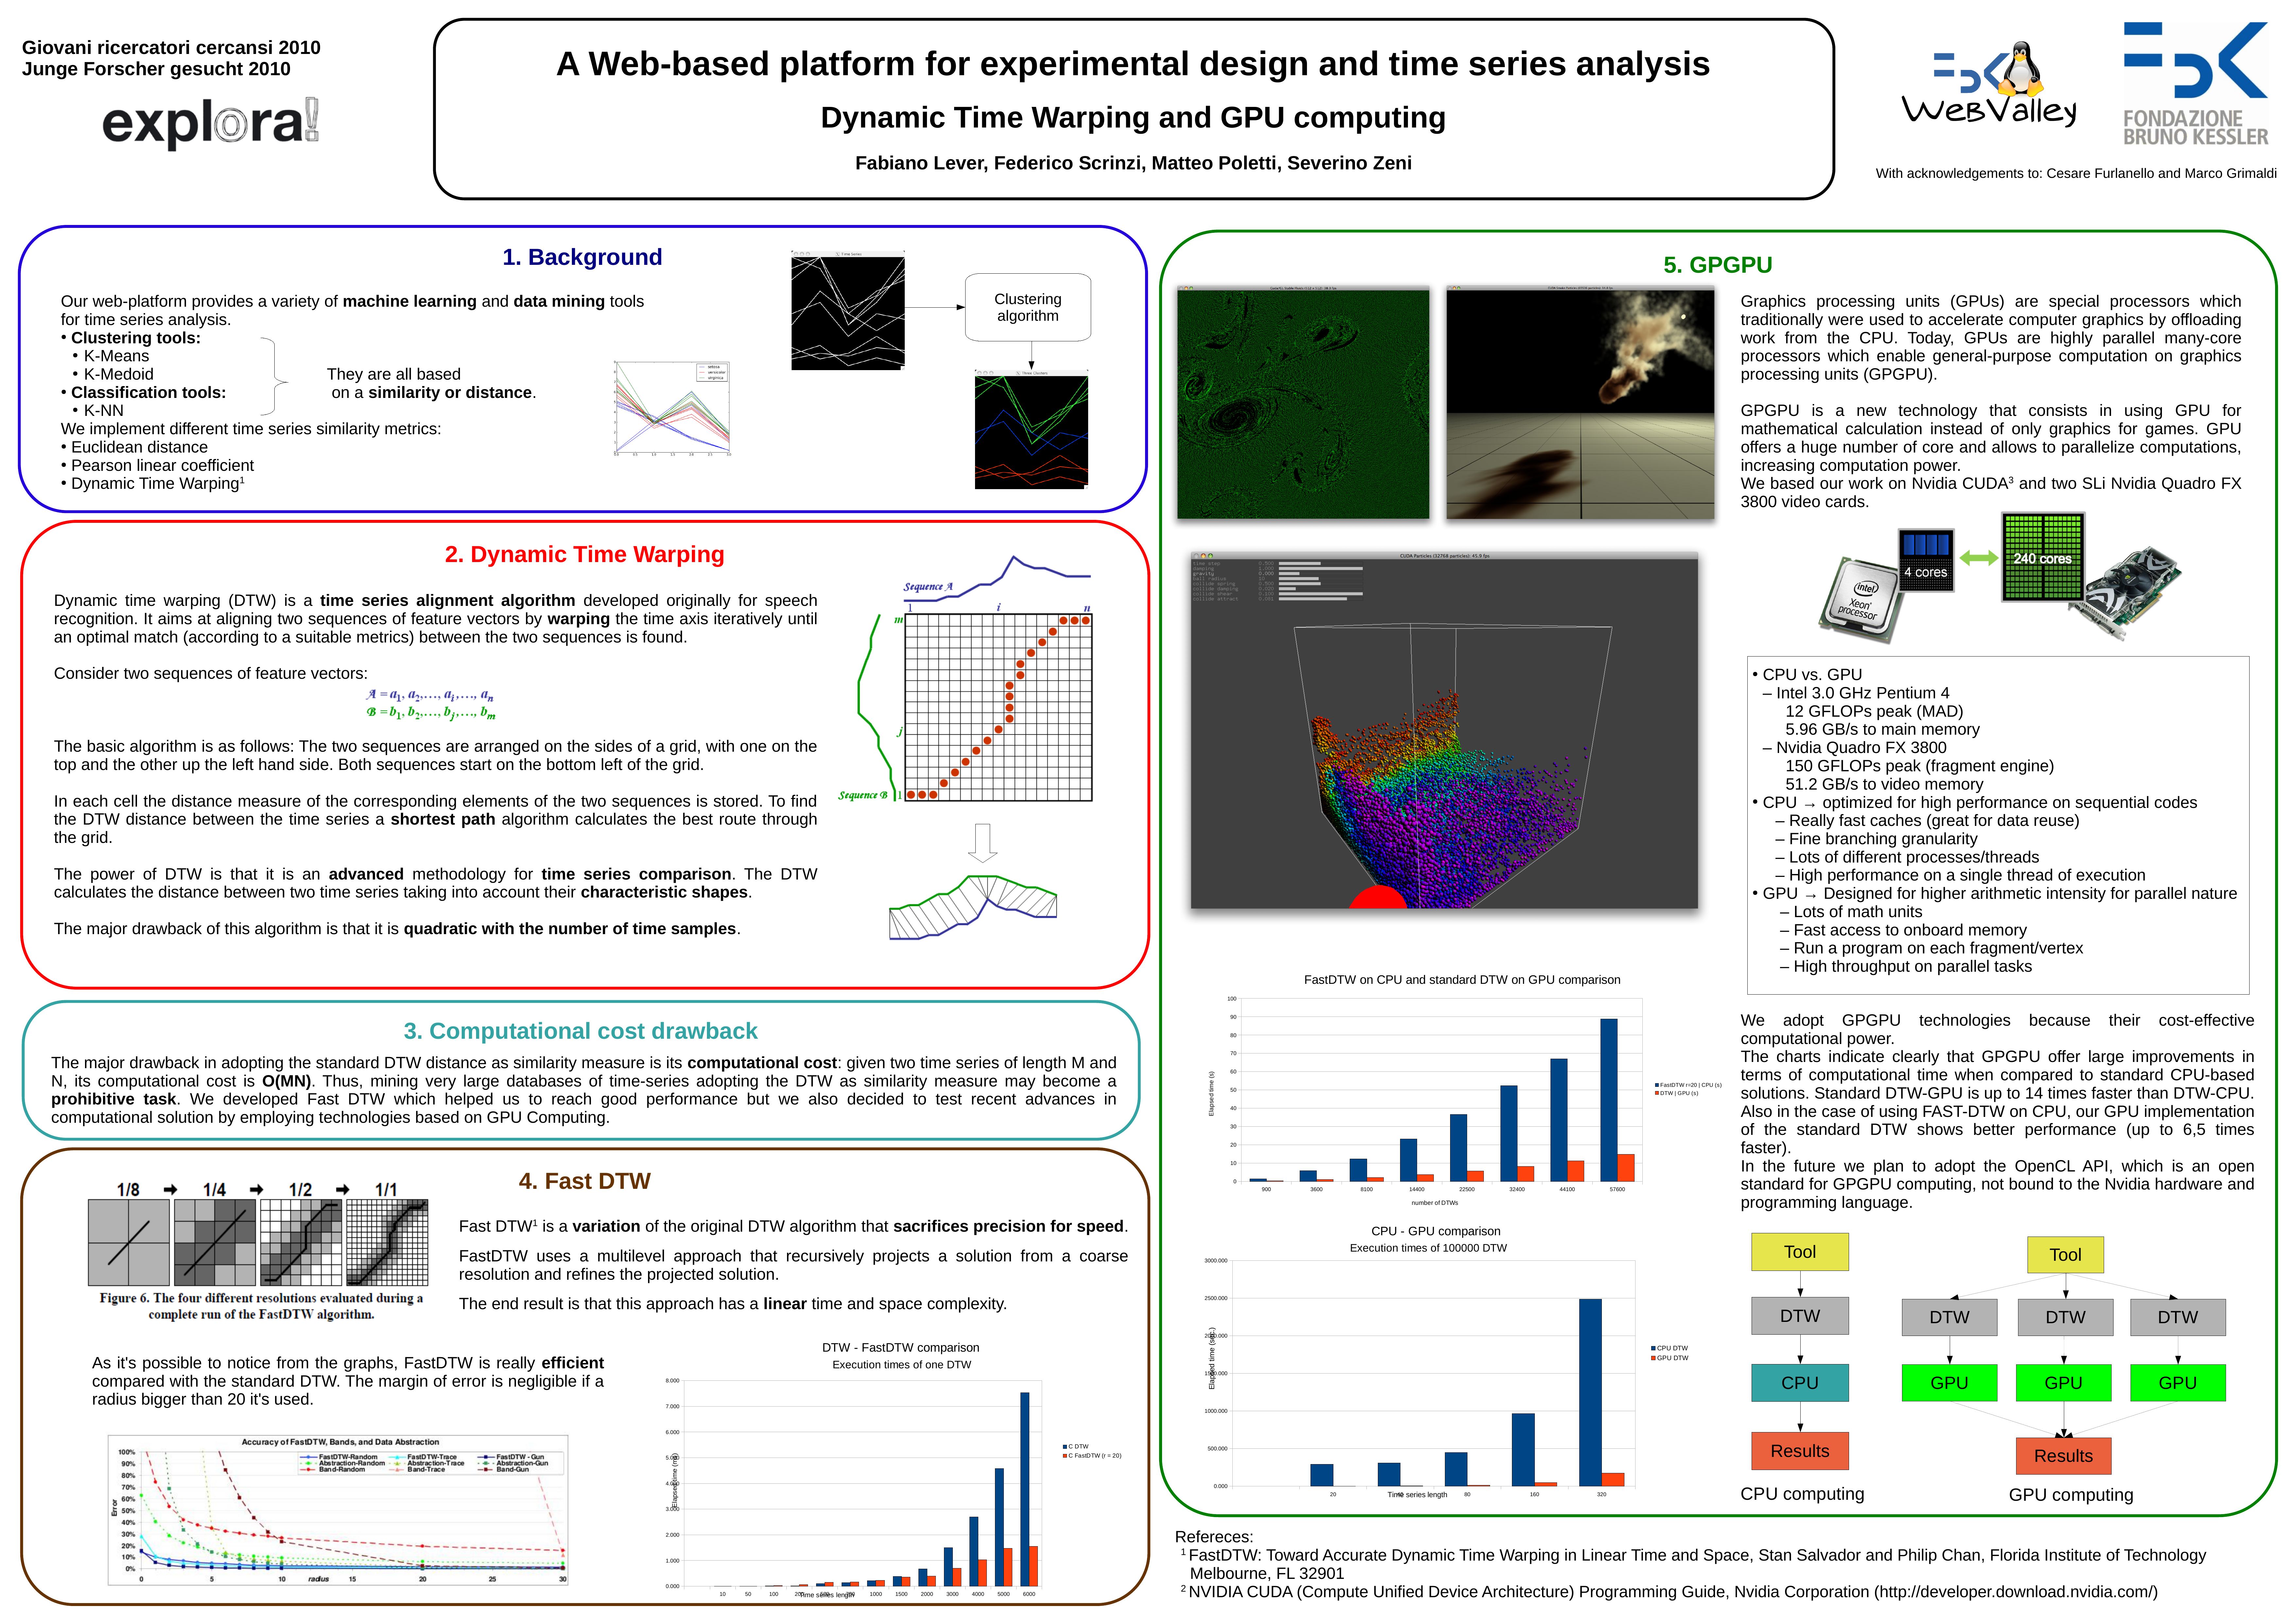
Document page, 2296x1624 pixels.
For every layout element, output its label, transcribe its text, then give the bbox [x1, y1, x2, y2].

text_box 1. Background [19, 226, 1147, 512]
text_box 3. Computational cost drawback [23, 1001, 1139, 1139]
chart [1197, 961, 1728, 1217]
text_box We adopt GPGPU technologies because their cost-effective computational power. The charts indicate clearly that GPGPU offer large improvements in terms of computational time when compared to standard CPU-based solutions. Standard DTW-GPU is up to 14 times faster than DTW-CPU. Also in the case of using FAST-DTW on CPU, our GPU implementation of the standard DTW shows better performance (up to 6,5 times faster). In the future we plan to adopt the OpenCL API, which is an open standard for GPGPU computing, not bound to the Nvidia hardware and programming language. [1738, 990, 2258, 1232]
text_box GPU [2016, 1364, 2112, 1401]
picture [106, 1432, 571, 1586]
text_box Our web-platform provides a variety of machine learning and data mining tools for time series analysis. Clustering tools: K-Means K-Medoid They are all based Classification tools: on a similarity or distance. K-NN We implement different time series similarity metrics: Euclidean distance Pearson linear coefficient Dynamic Time Warping1 [58, 289, 666, 496]
text_box Giovani ricercatori cercansi 2010 Junge Forscher gesucht 2010 [19, 34, 459, 102]
text_box DTW [1752, 1297, 1849, 1335]
text_box Tool [1752, 1233, 1849, 1271]
text_box Results [1752, 1432, 1849, 1470]
text_box DTW [2131, 1299, 2226, 1336]
picture [79, 1178, 437, 1326]
picture [883, 869, 1065, 946]
text_box Refereces: 1 FastDTW: Toward Accurate Dynamic Time Warping in Linear Time and Space, Stan Salvador and Philip Chan, Florida Institute of Technology Melbourne, FL 32901 2 NVIDIA CUDA (Compute Unified Device Architecture) Programming Guide, Nvidia Corporation (http://developer.download.nvidia.com/) [1172, 1525, 2296, 1624]
picture [792, 251, 905, 370]
text_box Clustering algorithm [965, 273, 1091, 341]
picture [1815, 511, 2090, 650]
picture [1438, 280, 1722, 531]
picture [1902, 39, 2076, 128]
text_box GPU [2131, 1364, 2226, 1401]
picture [1178, 544, 1711, 927]
text_box GPU computing [2006, 1482, 2230, 1516]
text_box CPU vs. GPU – Intel 3.0 GHz Pentium 4 12 GFLOPs peak (MAD) 5.96 GB/s to main memory – Nvidia Quadro FX 3800 150 GFLOPs peak (fragment engine) 51.2 GB/s to video memory CPU → optimized for high performance on sequential codes – Really fast caches (great for data reuse) – Fine branching granularity – Lots of different processes/threads – High performance on a single thread of execution GPU → Designed for higher arithmetic intensity for parallel nature – Lots of math units – Fast access to onboard memory – Run a program on each fragment/vertex – High throughput on parallel tasks [1747, 656, 2250, 990]
picture [2124, 22, 2269, 145]
text_box CPU [1752, 1364, 1849, 1402]
picture [360, 685, 502, 724]
text_box 4. Fast DTW [22, 1149, 1149, 1605]
text_box CPU computing [1738, 1481, 1940, 1506]
chart [659, 1591, 1132, 1606]
text_box With acknowledgements to: Cesare Furlanello and Marco Grimaldi [1873, 163, 2288, 184]
text_box DTW [2018, 1299, 2114, 1336]
text_box Graphics processing units (GPUs) are special processors which traditionally were used to accelerate computer graphics by offloading work from the CPU. Today, GPUs are highly parallel many-core processors which enable general-purpose computation on graphics processing units (GPGPU). GPGPU is a new technology that consists in using GPU for mathematical calculation instead of only graphics for games. GPU offers a huge number of core and allows to parallelize computations, increasing computation power. We based our work on Nvidia CUDA3 and two SLi Nvidia Quadro FX 3800 video cards. [1738, 289, 2259, 420]
text_box 2. Dynamic Time Warping [22, 521, 1149, 988]
picture [832, 547, 1101, 811]
text_box A Web-based platform for experimental design and time series analysis Dynamic Time Warping and GPU computing Fabiano Lever, Federico Scrinzi, Matteo Poletti, Severino Zeni [434, 19, 1834, 199]
text_box The major drawback in adopting the standard DTW distance as similarity measure is its computational cost: given two time series of length M and N, its computational cost is O(MN). Thus, mining very large databases of time-series adopting the DTW as similarity measure may become a prohibitive task. We developed Fast DTW which helped us to reach good performance but we also decided to test recent advances in computational solution by employing technologies based on GPU Computing. [48, 1051, 1120, 1129]
picture [898, 308, 905, 311]
text_box Fast DTW1 is a variation of the original DTW algorithm that sacrifices precision for speed. FastDTW uses a multilevel approach that recursively projects a solution from a coarse resolution and refines the projected solution. The end result is that this approach has a linear time and space complexity. [456, 1215, 1139, 1345]
picture [666, 350, 744, 464]
picture [975, 370, 1088, 489]
text_box GPU [1902, 1364, 1997, 1401]
text_box Tool [2028, 1237, 2104, 1273]
text_box Results [2016, 1438, 2112, 1475]
picture [102, 96, 338, 156]
text_box As it's possible to notice from the graphs, FastDTW is really efficient compared with the standard DTW. The margin of error is negligible if a radius bigger than 20 it's used. [89, 1351, 649, 1411]
text_box Dynamic time warping (DTW) is a time series alignment algorithm developed originally for speech recognition. It aims at aligning two sequences of feature vectors by warping the time axis iteratively until an optimal match (according to a suitable metrics) between the two sequences is found. Consider two sequences of feature vectors: The basic algorithm is as follows: The two sequences are arranged on the sides of a grid, with one on the top and the other up the left hand side. Both sequences start on the bottom left of the grid. In each cell the distance measure of the corresponding elements of the two sequences is stored. To find the DTW distance between the time series a shortest path algorithm calculates the best route through the grid. The power of DTW is that it is an advanced methodology for time series comparison. The DTW calculates the distance between two time series taking into account their characteristic shapes. The major drawback of this algorithm is that it is quadratic with the number of time samples. [51, 589, 821, 958]
text_box DTW [1902, 1299, 1997, 1336]
text_box 5. GPGPU [1160, 231, 2277, 1516]
